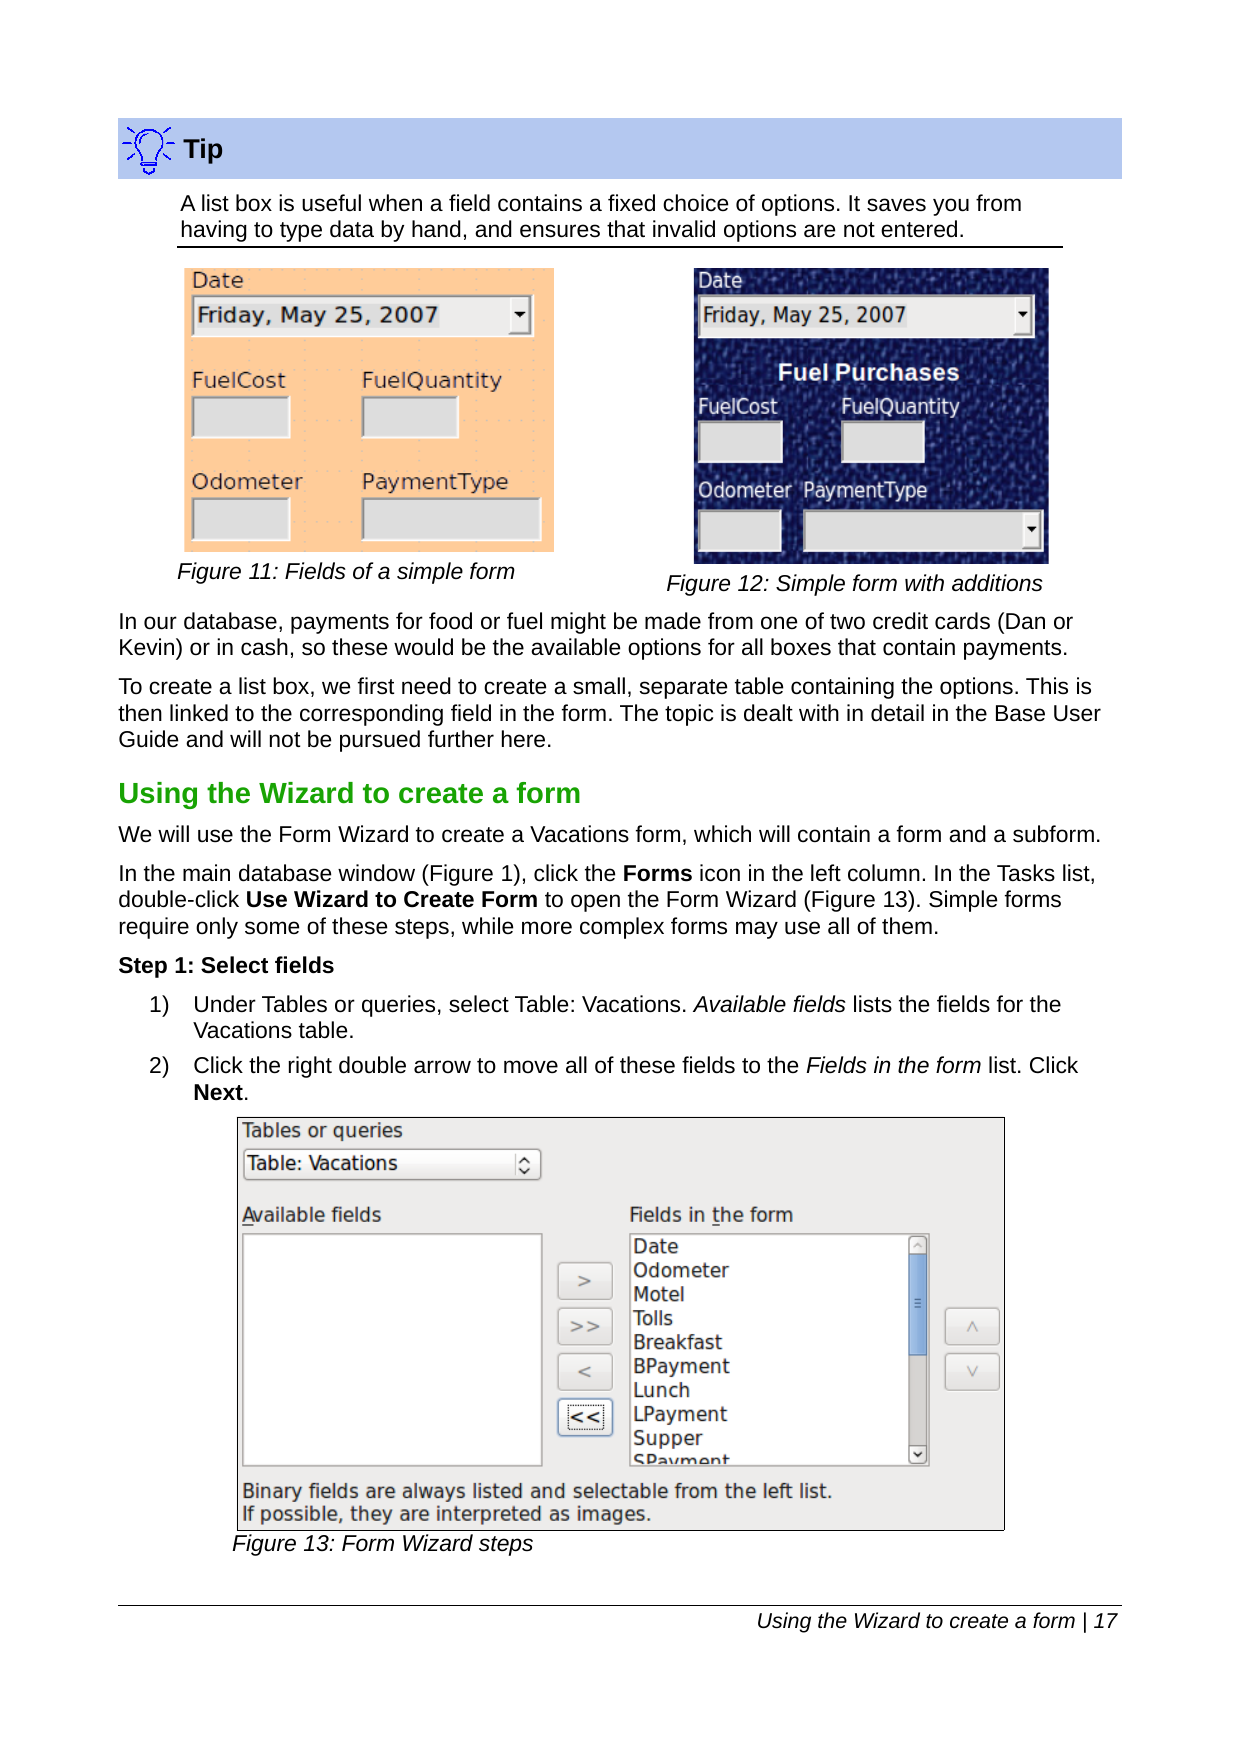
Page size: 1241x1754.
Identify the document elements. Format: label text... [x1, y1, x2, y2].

picture [693, 268, 1049, 564]
text In the main database window (Figure 1), click the Forms icon in the left column. In the Tasks list, double-click Use Wizard to Create Form to open the Form Wizard (Figure 13). Simple forms require only some of these steps, while more complex forms may use all of them. [118, 860, 1122, 939]
table_header [688, 580, 694, 590]
text A list box is useful when a field contains a fixed choice of options. It saves you from having to type data by hand, and ensures that invalid options are not entered. [177, 187, 1063, 246]
text Step 1: Select fields [118, 952, 1122, 978]
table_header [620, 269, 1122, 596]
table_header [118, 269, 620, 596]
subtitle Using the Wizard to create a form [118, 776, 1122, 809]
subtitle Tip [118, 118, 1122, 179]
list Under Tables or queries, select Table: Vacations. Available fields lists the fields for the Vacations table. [169, 991, 1122, 1043]
text We will use the Form Wizard to create a Vacations form, which will contain a form and a subform. [118, 821, 1122, 848]
picture [238, 1118, 1004, 1530]
picture [119, 119, 179, 179]
text To create a list box, we first need to create a small, separate table containing the options. This is then linked to the corresponding field in the form. The topic is dealt with in detail in the Base User Guide and will not be pursued further here. [118, 673, 1122, 752]
list Click the right double arrow to move all of these fields to the Fields in the form list. Click Next. [169, 1052, 1122, 1105]
text Figure 13: Form Wizard steps [232, 1530, 1008, 1557]
picture [184, 268, 554, 552]
text In our database, payments for food or fuel might be made from one of two credit cards (Dan or Kevin) or in cash, so these would be the available options for all boxes that contain payments. [118, 608, 1122, 661]
